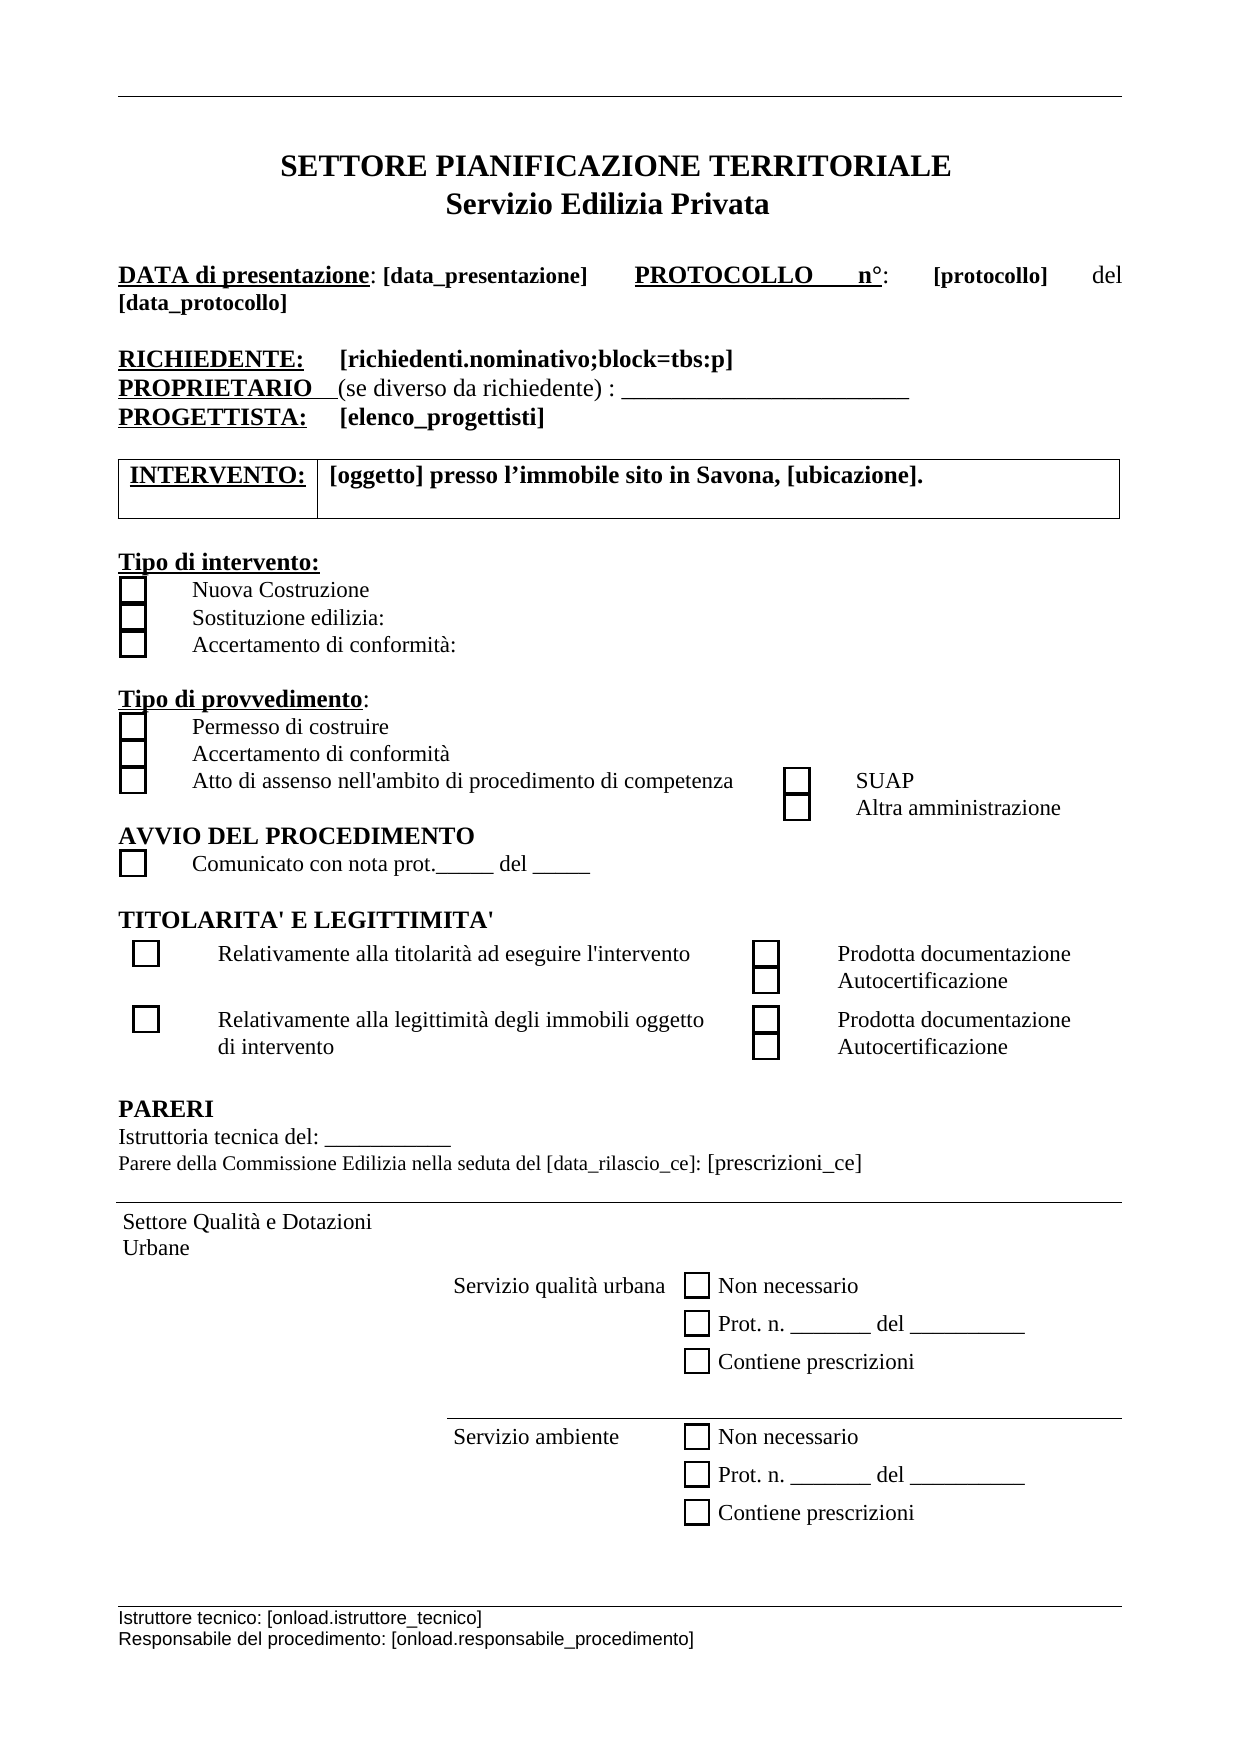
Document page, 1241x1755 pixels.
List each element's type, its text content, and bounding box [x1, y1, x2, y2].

table_cell [447, 1456, 677, 1493]
text Accertamento di conformità: [151, 630, 1122, 657]
table_cell [116, 1456, 447, 1493]
text Nuova Costruzione [151, 576, 1122, 603]
table_cell [447, 1304, 677, 1342]
table_cell Prot. n. _______ del __________ [677, 1456, 1122, 1493]
table_cell Relativamente alla legittimità degli immobili oggetto di intervento [118, 1000, 738, 1066]
table_cell [116, 1380, 447, 1418]
text SUAP [815, 767, 1122, 794]
text Tipo di intervento: [118, 547, 1122, 576]
table_cell [447, 1531, 677, 1569]
table_cell [116, 1342, 447, 1380]
table_cell [116, 1418, 447, 1456]
table_header [oggetto] presso l’immobile sito in Savona, [ubicazione]. [318, 460, 1119, 518]
text Comunicato con nota prot._____ del _____ [151, 850, 1122, 877]
text Permesso di costruire [151, 713, 1122, 740]
table_cell [677, 1531, 1122, 1569]
text Altra amministrazione [815, 794, 1122, 821]
table_cell Prot. n. _______ del __________ [677, 1304, 1122, 1342]
table_cell Prodotta documentazione Autocertificazione [738, 1000, 1122, 1066]
text PROGETTISTA: [elenco_progettisti] [118, 402, 1122, 430]
text PROPRIETARIO (se diverso da richiedente) : _______________________ [118, 373, 1122, 402]
table_header [447, 1203, 677, 1266]
text PARERI [118, 1094, 1122, 1123]
table_cell Contiene prescrizioni [677, 1342, 1122, 1380]
text [118, 794, 782, 821]
table_header Relativamente alla titolarità ad eseguire l'intervento [118, 934, 738, 1000]
text Istruttoria tecnica del: ___________ [118, 1123, 1122, 1149]
table_cell [677, 1380, 1122, 1418]
table_cell Servizio ambiente [447, 1419, 677, 1456]
table_cell Non necessario [677, 1266, 1122, 1304]
text TITOLARITA' E LEGITTIMITA' [118, 906, 1122, 934]
table_header [677, 1203, 1122, 1266]
text Parere della Commissione Edilizia nella seduta del [data_rilascio_ce]: [prescrizioni_ce] [118, 1149, 1122, 1176]
text Accertamento di conformità [151, 740, 1122, 767]
text DATA di presentazione: [data_presentazione] PROTOCOLLO n°: [protocollo] del [data_protocollo] [118, 260, 1122, 315]
table_cell [116, 1266, 447, 1304]
table_cell [116, 1304, 447, 1342]
text SETTORE PIANIFICAZIONE TERRITORIALE [118, 148, 1122, 184]
table_cell [447, 1342, 677, 1380]
text Servizio Edilizia Privata [118, 184, 1122, 222]
table_cell Contiene prescrizioni [677, 1493, 1122, 1531]
text Atto di assenso nell'ambito di procedimento di competenza [151, 767, 782, 794]
table_header Settore Qualità e Dotazioni Urbane [116, 1203, 447, 1266]
table_cell [116, 1531, 447, 1569]
table_cell Servizio qualità urbana [447, 1266, 677, 1304]
text RICHIEDENTE: [richiedenti.nominativo;block=tbs:p] [118, 344, 1122, 373]
text Tipo di provvedimento: [118, 684, 1122, 713]
table_cell [447, 1380, 677, 1418]
text Sostituzione edilizia: [151, 603, 1122, 630]
table_cell [116, 1493, 447, 1531]
table_cell Non necessario [677, 1419, 1122, 1456]
table_header INTERVENTO: [119, 460, 317, 518]
table_cell [447, 1493, 677, 1531]
table_header Prodotta documentazione Autocertificazione [738, 934, 1122, 1000]
text AVVIO DEL PROCEDIMENTO [118, 821, 1122, 850]
